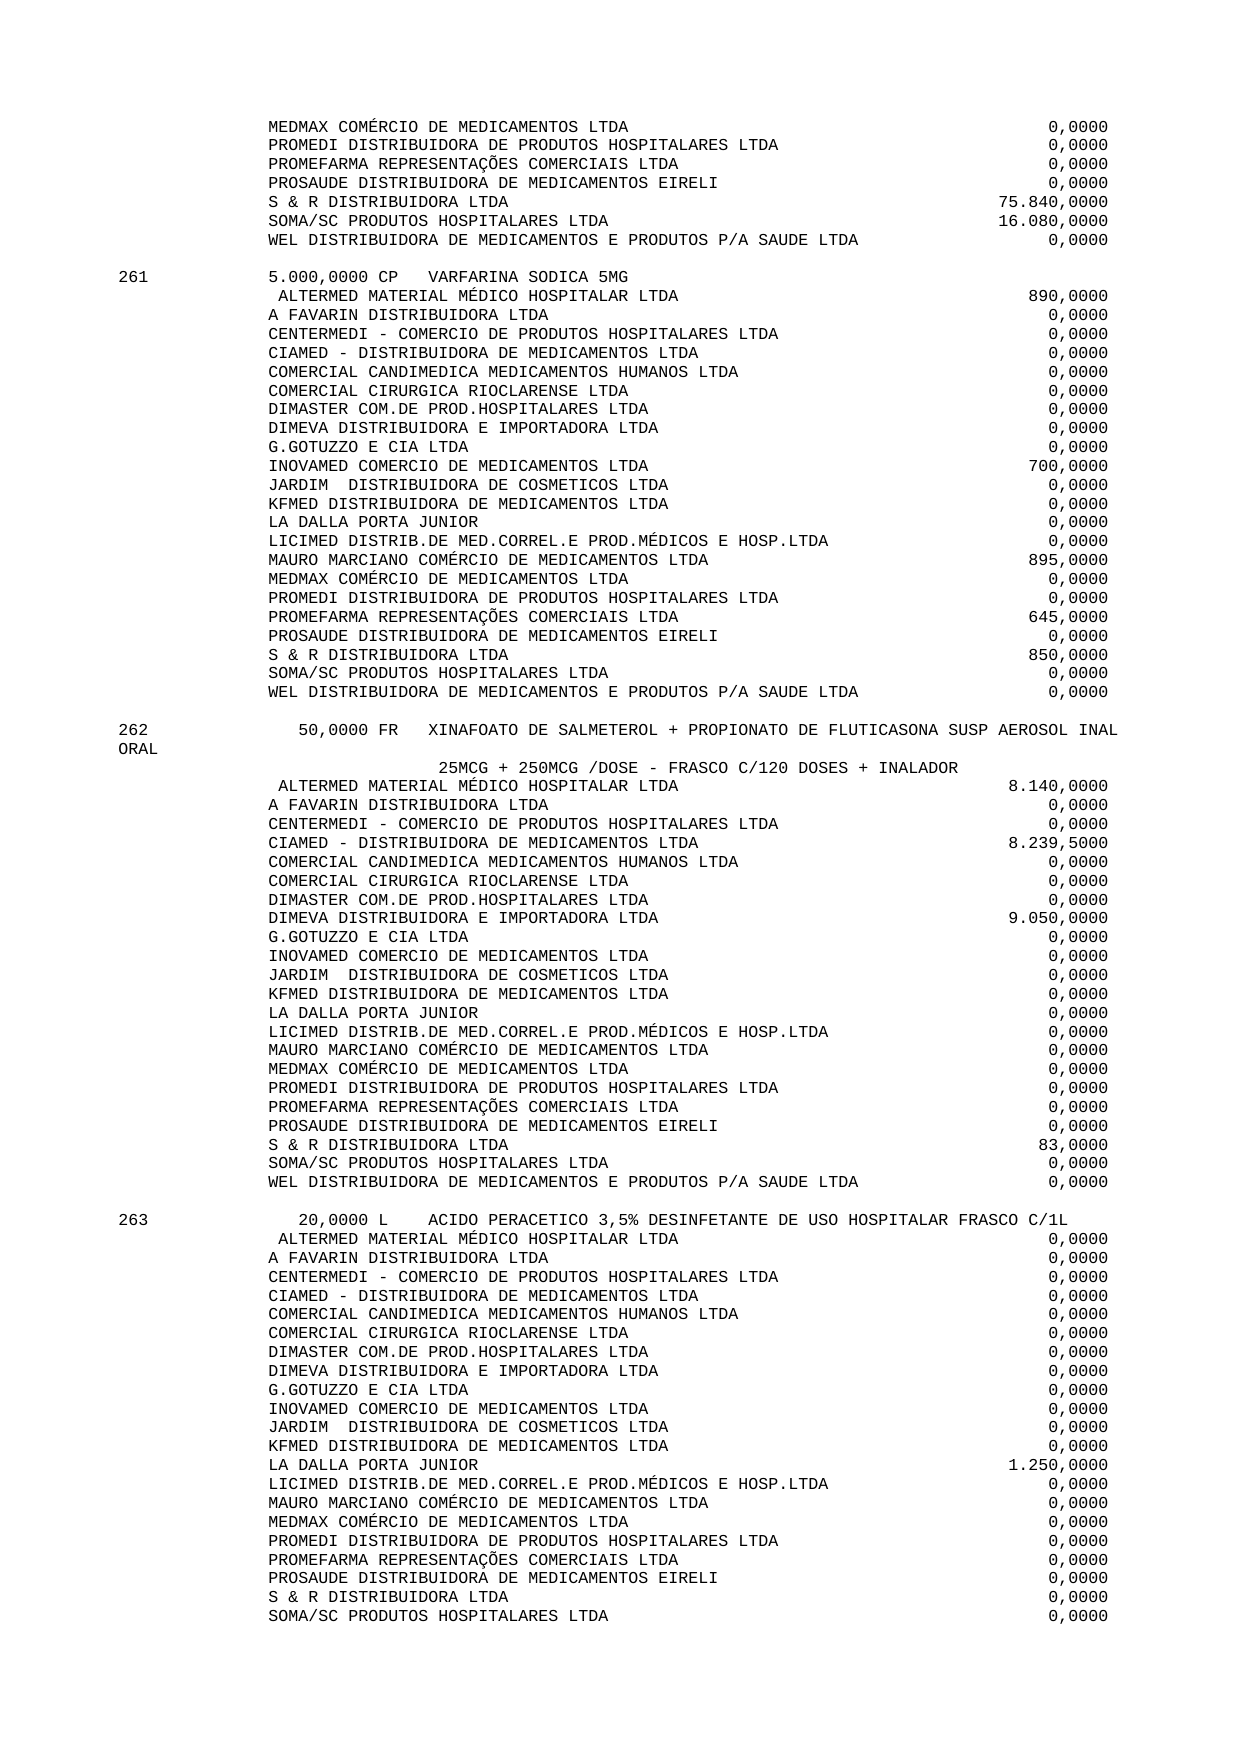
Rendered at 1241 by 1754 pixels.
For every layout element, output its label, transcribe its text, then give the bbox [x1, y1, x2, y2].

text MEDMAX COMÉRCIO DE MEDICAMENTOS LTDA 0,0000 PROMEDI DISTRIBUIDORA DE PRODUTOS HOSPITALARES LTDA 0,0000 PROMEFARMA REPRESENTAÇÕES COMERCIAIS LTDA 0,0000 PROSAUDE DISTRIBUIDORA DE MEDICAMENTOS EIRELI 0,0000 S & R DISTRIBUIDORA LTDA 75.840,0000 SOMA/SC PRODUTOS HOSPITALARES LTDA 16.080,0000 WEL DISTRIBUIDORA DE MEDICAMENTOS E PRODUTOS P/A SAUDE LTDA 0,0000 261 5.000,0000 CP VARFARINA SODICA 5MG ALTERMED MATERIAL MÉDICO HOSPITALAR LTDA 890,0000 A FAVARIN DISTRIBUIDORA LTDA 0,0000 CENTERMEDI - COMERCIO DE PRODUTOS HOSPITALARES LTDA 0,0000 CIAMED - DISTRIBUIDORA DE MEDICAMENTOS LTDA 0,0000 COMERCIAL CANDIMEDICA MEDICAMENTOS HUMANOS LTDA 0,0000 COMERCIAL CIRURGICA RIOCLARENSE LTDA 0,0000 DIMASTER COM.DE PROD.HOSPITALARES LTDA 0,0000 DIMEVA DISTRIBUIDORA E IMPORTADORA LTDA 0,0000 G.GOTUZZO E CIA LTDA 0,0000 INOVAMED COMERCIO DE MEDICAMENTOS LTDA 700,0000 JARDIM DISTRIBUIDORA DE COSMETICOS LTDA 0,0000 KFMED DISTRIBUIDORA DE MEDICAMENTOS LTDA 0,0000 LA DALLA PORTA JUNIOR 0,0000 LICIMED DISTRIB.DE MED.CORREL.E PROD.MÉDICOS E HOSP.LTDA 0,0000 MAURO MARCIANO COMÉRCIO DE MEDICAMENTOS LTDA 895,0000 MEDMAX COMÉRCIO DE MEDICAMENTOS LTDA 0,0000 PROMEDI DISTRIBUIDORA DE PRODUTOS HOSPITALARES LTDA 0,0000 PROMEFARMA REPRESENTAÇÕES COMERCIAIS LTDA 645,0000 PROSAUDE DISTRIBUIDORA DE MEDICAMENTOS EIRELI 0,0000 S & R DISTRIBUIDORA LTDA 850,0000 SOMA/SC PRODUTOS HOSPITALARES LTDA 0,0000 WEL DISTRIBUIDORA DE MEDICAMENTOS E PRODUTOS P/A SAUDE LTDA 0,0000 262 50,0000 FR XINAFOATO DE SALMETEROL + PROPIONATO DE FLUTICASONA SUSP AEROSOL INAL ORAL 25MCG + 250MCG /DOSE - FRASCO C/120 DOSES + INALADOR ALTERMED MATERIAL MÉDICO HOSPITALAR LTDA 8.140,0000 A FAVARIN DISTRIBUIDORA LTDA 0,0000 CENTERMEDI - COMERCIO DE PRODUTOS HOSPITALARES LTDA 0,0000 CIAMED - DISTRIBUIDORA DE MEDICAMENTOS LTDA 8.239,5000 COMERCIAL CANDIMEDICA MEDICAMENTOS HUMANOS LTDA 0,0000 COMERCIAL CIRURGICA RIOCLARENSE LTDA 0,0000 DIMASTER COM.DE PROD.HOSPITALARES LTDA 0,0000 DIMEVA DISTRIBUIDORA E IMPORTADORA LTDA 9.050,0000 G.GOTUZZO E CIA LTDA 0,0000 INOVAMED COMERCIO DE MEDICAMENTOS LTDA 0,0000 JARDIM DISTRIBUIDORA DE COSMETICOS LTDA 0,0000 KFMED DISTRIBUIDORA DE MEDICAMENTOS LTDA 0,0000 LA DALLA PORTA JUNIOR 0,0000 LICIMED DISTRIB.DE MED.CORREL.E PROD.MÉDICOS E HOSP.LTDA 0,0000 MAURO MARCIANO COMÉRCIO DE MEDICAMENTOS LTDA 0,0000 MEDMAX COMÉRCIO DE MEDICAMENTOS LTDA 0,0000 PROMEDI DISTRIBUIDORA DE PRODUTOS HOSPITALARES LTDA 0,0000 PROMEFARMA REPRESENTAÇÕES COMERCIAIS LTDA 0,0000 PROSAUDE DISTRIBUIDORA DE MEDICAMENTOS EIRELI 0,0000 S & R DISTRIBUIDORA LTDA 83,0000 SOMA/SC PRODUTOS HOSPITALARES LTDA 0,0000 WEL DISTRIBUIDORA DE MEDICAMENTOS E PRODUTOS P/A SAUDE LTDA 0,0000 263 20,0000 L ACIDO PERACETICO 3,5% DESINFETANTE DE USO HOSPITALAR FRASCO C/1L ALTERMED MATERIAL MÉDICO HOSPITALAR LTDA 0,0000 A FAVARIN DISTRIBUIDORA LTDA 0,0000 CENTERMEDI - COMERCIO DE PRODUTOS HOSPITALARES LTDA 0,0000 CIAMED - DISTRIBUIDORA DE MEDICAMENTOS LTDA 0,0000 COMERCIAL CANDIMEDICA MEDICAMENTOS HUMANOS LTDA 0,0000 COMERCIAL CIRURGICA RIOCLARENSE LTDA 0,0000 DIMASTER COM.DE PROD.HOSPITALARES LTDA 0,0000 DIMEVA DISTRIBUIDORA E IMPORTADORA LTDA 0,0000 G.GOTUZZO E CIA LTDA 0,0000 INOVAMED COMERCIO DE MEDICAMENTOS LTDA 0,0000 JARDIM DISTRIBUIDORA DE COSMETICOS LTDA 0,0000 KFMED DISTRIBUIDORA DE MEDICAMENTOS LTDA 0,0000 LA DALLA PORTA JUNIOR 1.250,0000 LICIMED DISTRIB.DE MED.CORREL.E PROD.MÉDICOS E HOSP.LTDA 0,0000 MAURO MARCIANO COMÉRCIO DE MEDICAMENTOS LTDA 0,0000 MEDMAX COMÉRCIO DE MEDICAMENTOS LTDA 0,0000 PROMEDI DISTRIBUIDORA DE PRODUTOS HOSPITALARES LTDA 0,0000 PROMEFARMA REPRESENTAÇÕES COMERCIAIS LTDA 0,0000 PROSAUDE DISTRIBUIDORA DE MEDICAMENTOS EIRELI 0,0000 S & R DISTRIBUIDORA LTDA 0,0000 SOMA/SC PRODUTOS HOSPITALARES LTDA 0,0000 [118, 118, 1122, 1626]
